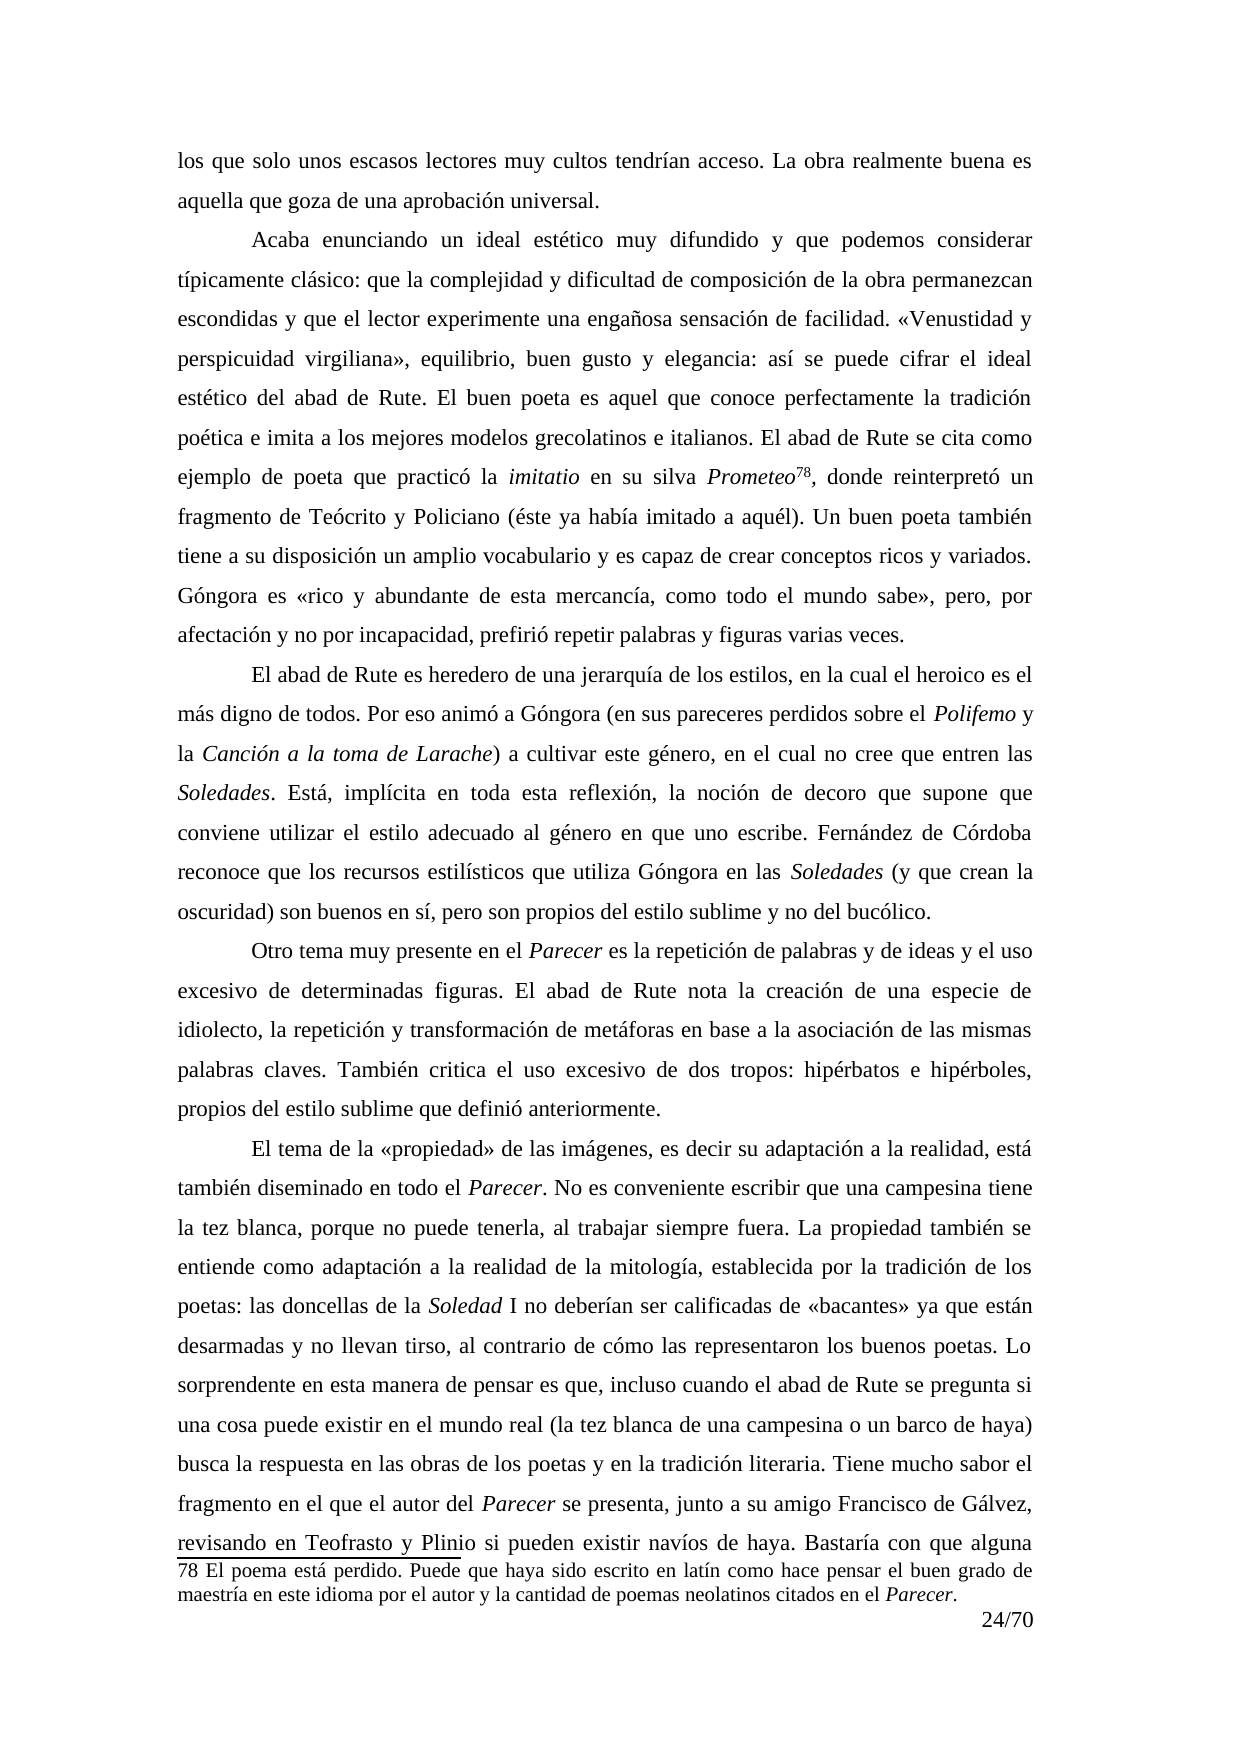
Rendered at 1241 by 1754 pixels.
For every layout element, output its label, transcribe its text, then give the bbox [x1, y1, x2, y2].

text El poema está perdido. Puede que haya sido escrito en latín como hace pensar el buen grado de maestría en este idioma por el autor y la cantidad de poemas neolatinos citados en el Parecer. [177, 1558, 1034, 1606]
text El tema de la «propiedad» de las imágenes, es decir su adaptación a la realidad, está también diseminado en todo el Parecer. No es conveniente escribir que una campesina tiene la tez blanca, porque no puede tenerla, al trabajar siempre fuera. La propiedad también se entiende como adaptación a la realidad de la mitología, establecida por la tradición de los poetas: las doncellas de la Soledad I no deberían ser calificadas de «bacantes» ya que están desarmadas y no llevan tirso, al contrario de cómo las representaron los buenos poetas. Lo sorprendente en esta manera de pensar es que, incluso cuando el abad de Rute se pregunta si una cosa puede existir en el mundo real (la tez blanca de una campesina o un barco de haya) busca la respuesta en las obras de los poetas y en la tradición literaria. Tiene mucho sabor el fragmento en el que el autor del Parecer se presenta, junto a su amigo Francisco de Gálvez, revisando en Teofrasto y Plinio si pueden existir navíos de haya. Bastaría con que alguna [177, 1134, 1034, 1556]
text El abad de Rute es heredero de una jerarquía de los estilos, en la cual el heroico es el más digno de todos. Por eso animó a Góngora (en sus pareceres perdidos sobre el Polifemo y la Canción a la toma de Larache) a cultivar este género, en el cual no cree que entren las Soledades. Está, implícita en toda esta reflexión, la noción de decoro que supone que conviene utilizar el estilo adecuado al género en que uno escribe. Fernández de Córdoba reconoce que los recursos estilísticos que utiliza Góngora en las Soledades (y que crean la oscuridad) son buenos en sí, pero son propios del estilo sublime y no del bucólico. [177, 661, 1034, 924]
text los que solo unos escasos lectores muy cultos tendrían acceso. La obra realmente buena es aquella que goza de una aprobación universal. [177, 148, 1034, 213]
text Otro tema muy presente en el Parecer es la repetición de palabras y de ideas y el uso excesivo de determinadas figuras. El abad de Rute nota la creación de una especie de idiolecto, la repetición y transformación de metáforas en base a la asociación de las mismas palabras claves. También critica el uso excesivo de dos tropos: hipérbatos e hipérboles, propios del estilo sublime que definió anteriormente. [177, 937, 1034, 1121]
text Acaba enunciando un ideal estético muy difundido y que podemos considerar típicamente clásico: que la complejidad y dificultad de composición de la obra permanezcan escondidas y que el lector experimente una engañosa sensación de facilidad. «Venustidad y perspicuidad virgiliana», equilibrio, buen gusto y elegancia: así se puede cifrar el ideal estético del abad de Rute. El buen poeta es aquel que conoce perfectamente la tradición poética e imita a los mejores modelos grecolatinos e italianos. El abad de Rute se cita como ejemplo de poeta que practicó la imitatio en su silva Prometeo, donde reinterpretó un fragmento de Teócrito y Policiano (éste ya había imitado a aquél). Un buen poeta también tiene a su disposición un amplio vocabulario y es capaz de crear conceptos ricos y variados. Góngora es «rico y abundante de esta mercancía, como todo el mundo sabe», pero, por afectación y no por incapacidad, prefirió repetir palabras y figuras varias veces. [177, 227, 1034, 648]
